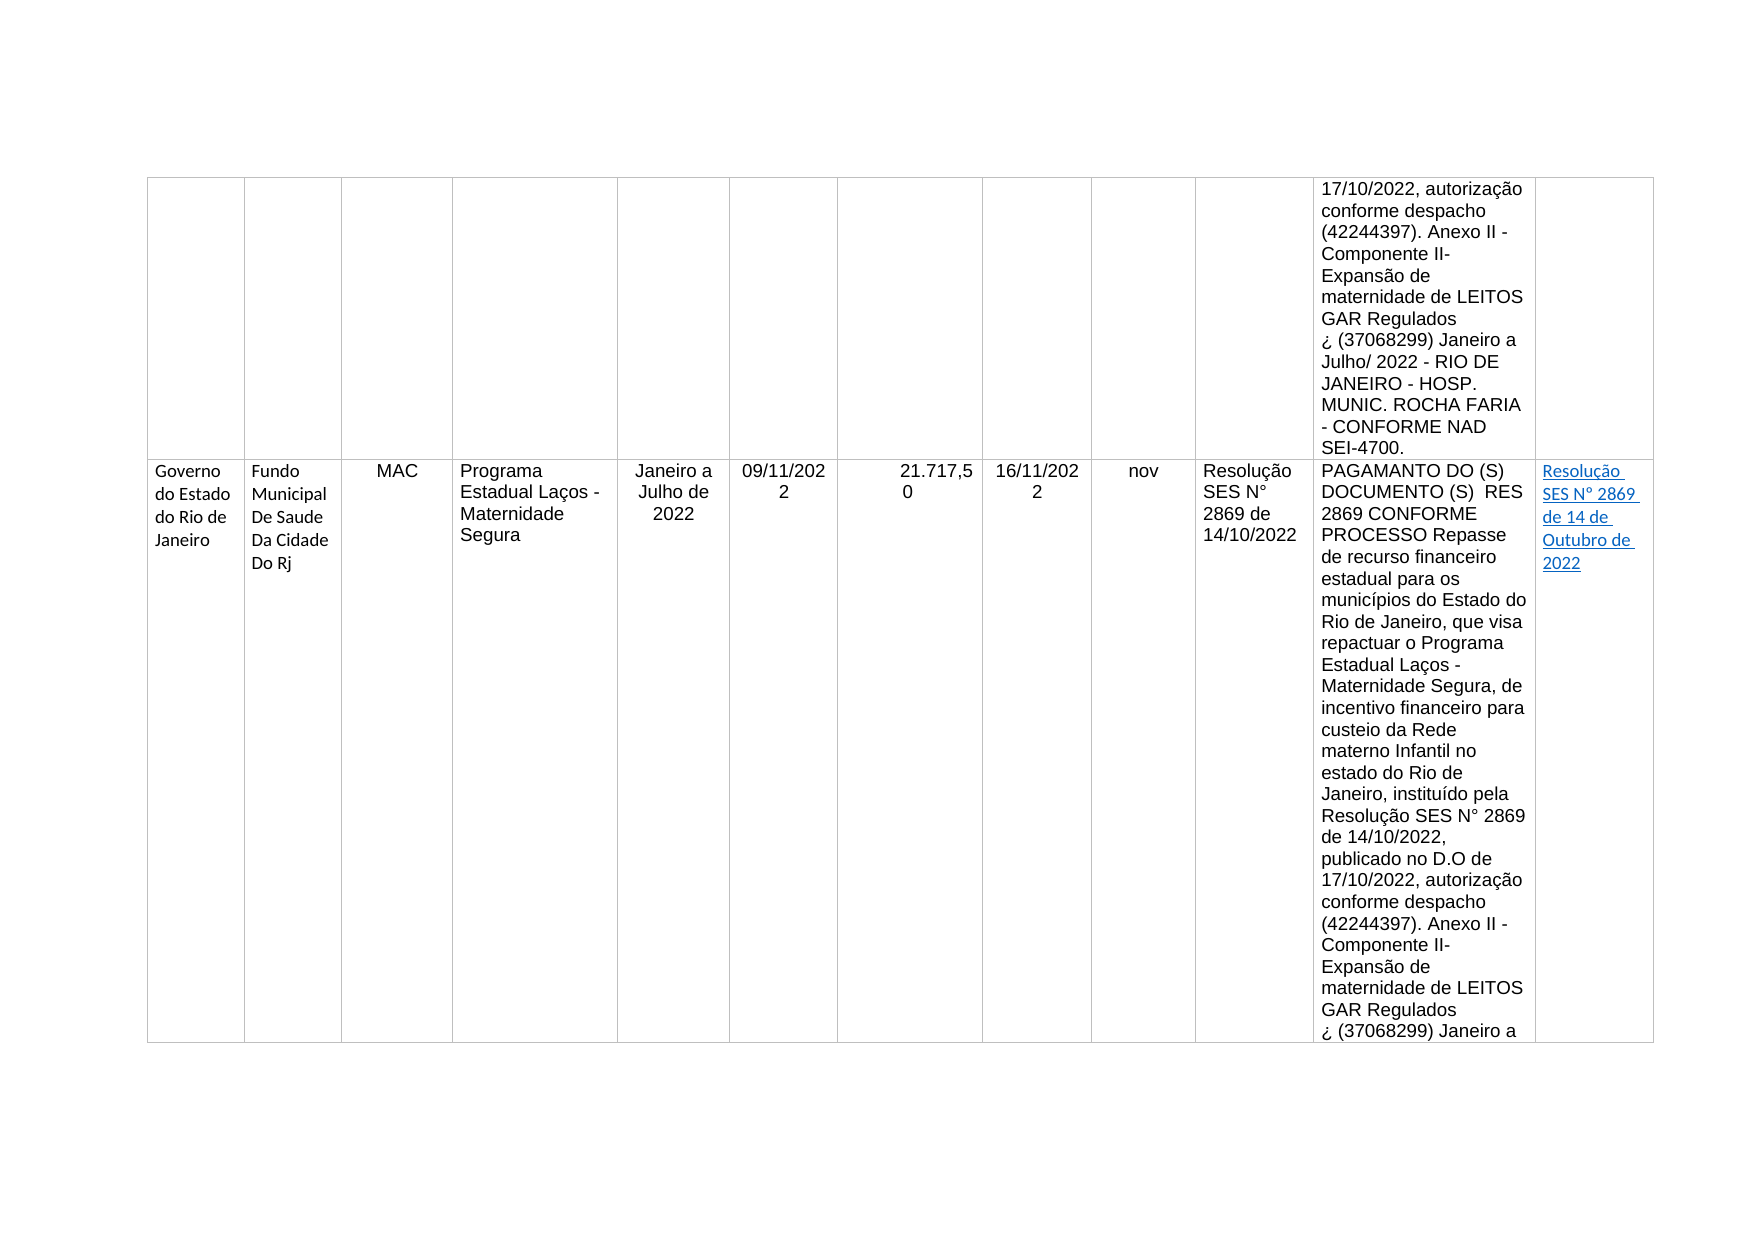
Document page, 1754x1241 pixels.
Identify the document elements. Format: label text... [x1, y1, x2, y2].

table_cell [1196, 178, 1313, 458]
table_cell nov [1092, 460, 1195, 1042]
table_cell Governo do Estado do Rio de Janeiro [148, 460, 244, 1042]
table_cell PAGAMANTO DO (S) DOCUMENTO (S) RES 2869 CONFORME PROCESSO Repasse de recurso financeiro estadual para os municípios do Estado do Rio de Janeiro, que visa repactuar o Programa Estadual Laços - Maternidade Segura, de incentivo financeiro para custeio da Rede materno Infantil no estado do Rio de Janeiro, instituído pela Resolução SES N° 2869 de 14/10/2022, publicado no D.O de 17/10/2022, autorização conforme despacho (42244397). Anexo II - Componente II-Expansão de maternidade de LEITOS GAR Regulados ¿ (37068299) Janeiro a [1314, 460, 1535, 1042]
table_cell Resolução SES Nº 2869 de 14 de Outubro de 2022 [1536, 460, 1653, 1042]
table_cell [148, 178, 244, 458]
table_cell [730, 178, 837, 458]
table_cell 17/10/2022, autorização conforme despacho (42244397). Anexo II - Componente II-Expansão de maternidade de LEITOS GAR Regulados ¿ (37068299) Janeiro a Julho/ 2022 - RIO DE JANEIRO - HOSP. MUNIC. ROCHA FARIA - CONFORME NAD SEI-4700. [1314, 178, 1535, 458]
table_cell 09/11/2022 [730, 460, 837, 1042]
table_cell [342, 178, 452, 458]
table_cell [618, 178, 729, 458]
table_cell [245, 178, 341, 458]
table_cell Fundo Municipal De Saude Da Cidade Do Rj [245, 460, 341, 1042]
table_cell [1536, 178, 1653, 458]
table_cell Programa Estadual Laços - Maternidade Segura [453, 460, 617, 1042]
table_cell [1092, 178, 1195, 458]
table_cell MAC [342, 460, 452, 1042]
table_cell [453, 178, 617, 458]
table_cell 16/11/2022 [983, 460, 1091, 1042]
table_cell [983, 178, 1091, 458]
table_cell [838, 178, 982, 458]
table_cell Janeiro a Julho de 2022 [618, 460, 729, 1042]
table_cell 21.717,50 [838, 460, 982, 1042]
table_cell Resolução SES N° 2869 de 14/10/2022 [1196, 460, 1313, 1042]
